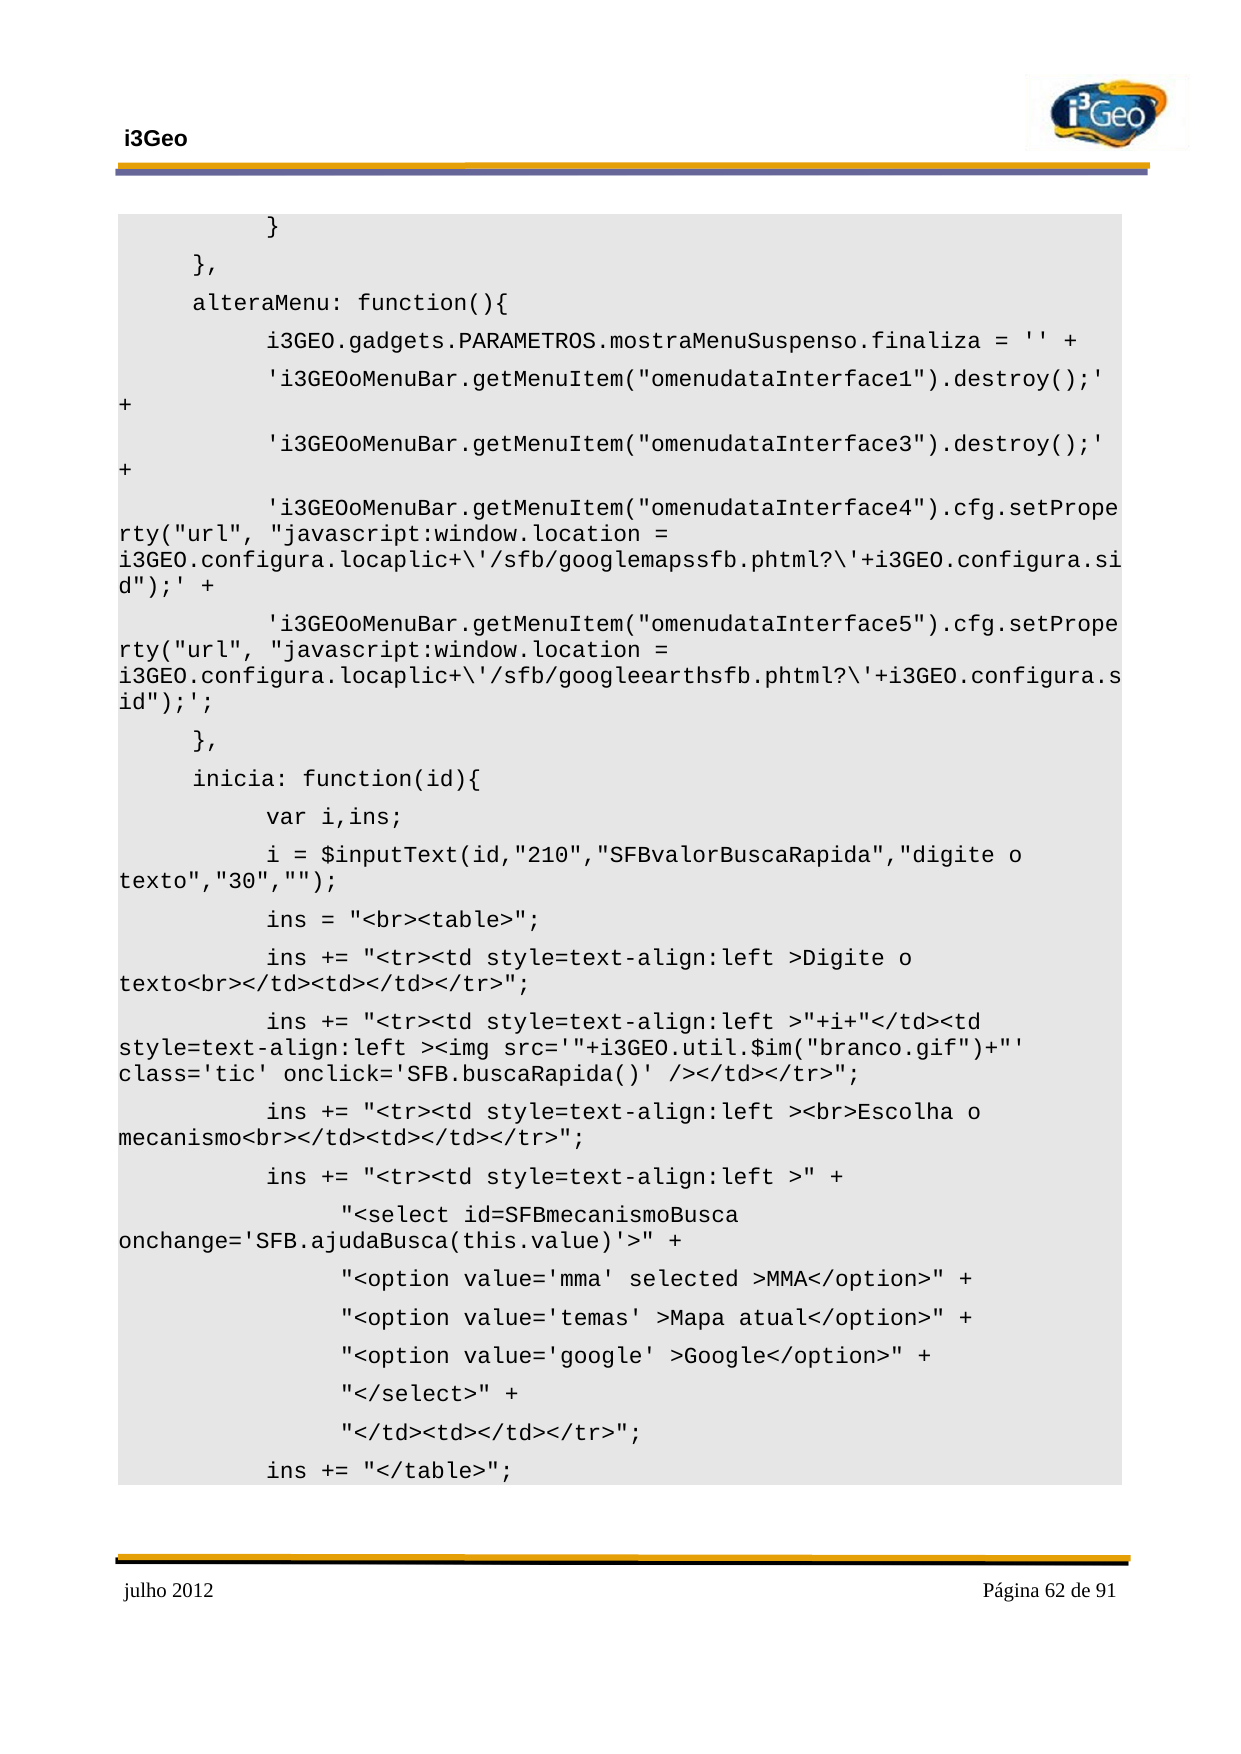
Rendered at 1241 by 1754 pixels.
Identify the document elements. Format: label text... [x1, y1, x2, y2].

text }, [118, 253, 1122, 279]
text ins = "<br><table>"; [118, 908, 1122, 934]
text i = $inputText(id,"210","SFBvalorBuscaRapida","digite o texto","30",""); [118, 844, 1122, 896]
text }, [118, 729, 1122, 754]
text 'i3GEOoMenuBar.getMenuItem("omenudataInterface4").cfg.setProperty("url", "javascript:window.location = i3GEO.configura.locaplic+\'/sfb/googlemapssfb.phtml?\'+i3GEO.configura.sid");' + [118, 496, 1122, 600]
text ins += "<tr><td style=text-align:left >Digite o texto<br></td><td></td></tr>"; [118, 946, 1122, 998]
text 'i3GEOoMenuBar.getMenuItem("omenudataInterface3").destroy();' + [118, 432, 1122, 484]
text i3GEO.gadgets.PARAMETROS.mostraMenuSuspenso.finaliza = '' + [118, 329, 1122, 355]
text inicia: function(id){ [118, 767, 1122, 793]
text "</select>" + [118, 1383, 1122, 1408]
text ins += "</table>"; [118, 1459, 1122, 1485]
text var i,ins; [118, 805, 1122, 831]
text 'i3GEOoMenuBar.getMenuItem("omenudataInterface5").cfg.setProperty("url", "javascript:window.location = i3GEO.configura.locaplic+\'/sfb/googleearthsfb.phtml?\'+i3GEO.configura.sid");'; [118, 612, 1122, 716]
text "<option value='mma' selected >MMA</option>" + [118, 1268, 1122, 1293]
text } [118, 214, 1122, 240]
text "</td><td></td></tr>"; [118, 1421, 1122, 1447]
text ins += "<tr><td style=text-align:left >"+i+"</td><td style=text-align:left ><img src='"+i3GEO.util.$im("branco.gif")+"' class='tic' onclick='SFB.buscaRapida()' /></td></tr>"; [118, 1011, 1122, 1088]
text "<option value='google' >Google</option>" + [118, 1344, 1122, 1370]
text 'i3GEOoMenuBar.getMenuItem("omenudataInterface1").destroy();' + [118, 368, 1122, 420]
text "<option value='temas' >Mapa atual</option>" + [118, 1306, 1122, 1332]
text alteraMenu: function(){ [118, 291, 1122, 317]
text ins += "<tr><td style=text-align:left >" + [118, 1165, 1122, 1191]
text ins += "<tr><td style=text-align:left ><br>Escolha o mecanismo<br></td><td></td></tr>"; [118, 1101, 1122, 1153]
text "<select id=SFBmecanismoBusca onchange='SFB.ajudaBusca(this.value)'>" + [118, 1203, 1122, 1255]
picture [1025, 74, 1191, 151]
